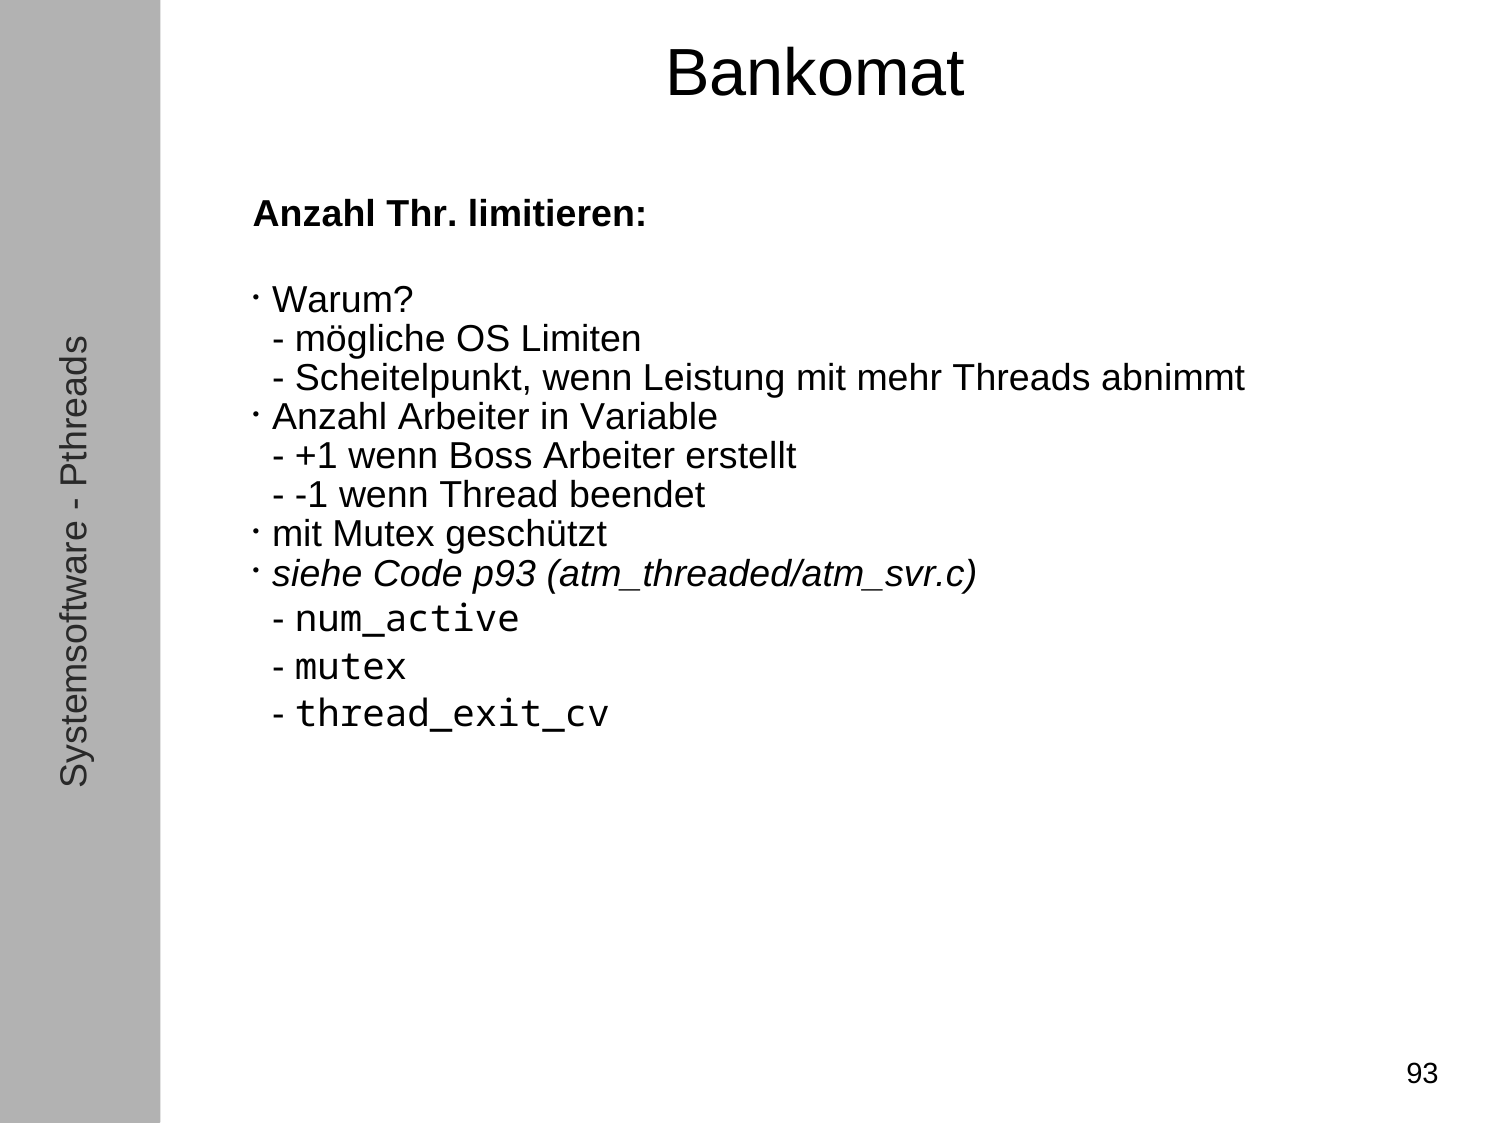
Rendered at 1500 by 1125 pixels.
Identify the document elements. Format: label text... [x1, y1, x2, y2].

text_box Bankomat [629, 27, 1001, 123]
text_box Anzahl Thr. limitieren: Warum? - mögliche OS Limiten - Scheitelpunkt, wenn Leistung mit mehr Threads abnimmt Anzahl Arbeiter in Variable - +1 wenn Boss Arbeiter erstellt - -1 wenn Thread beendet mit Mutex geschützt siehe Code p93 (atm_threaded/atm_svr.c) - num_active - mutex - thread_exit_cv [237, 187, 1448, 1091]
text_box [0, 0, 160, 1123]
text_box [1406, 1057, 1455, 1106]
text_box Systemsoftware - Pthreads [47, 1, 121, 1124]
